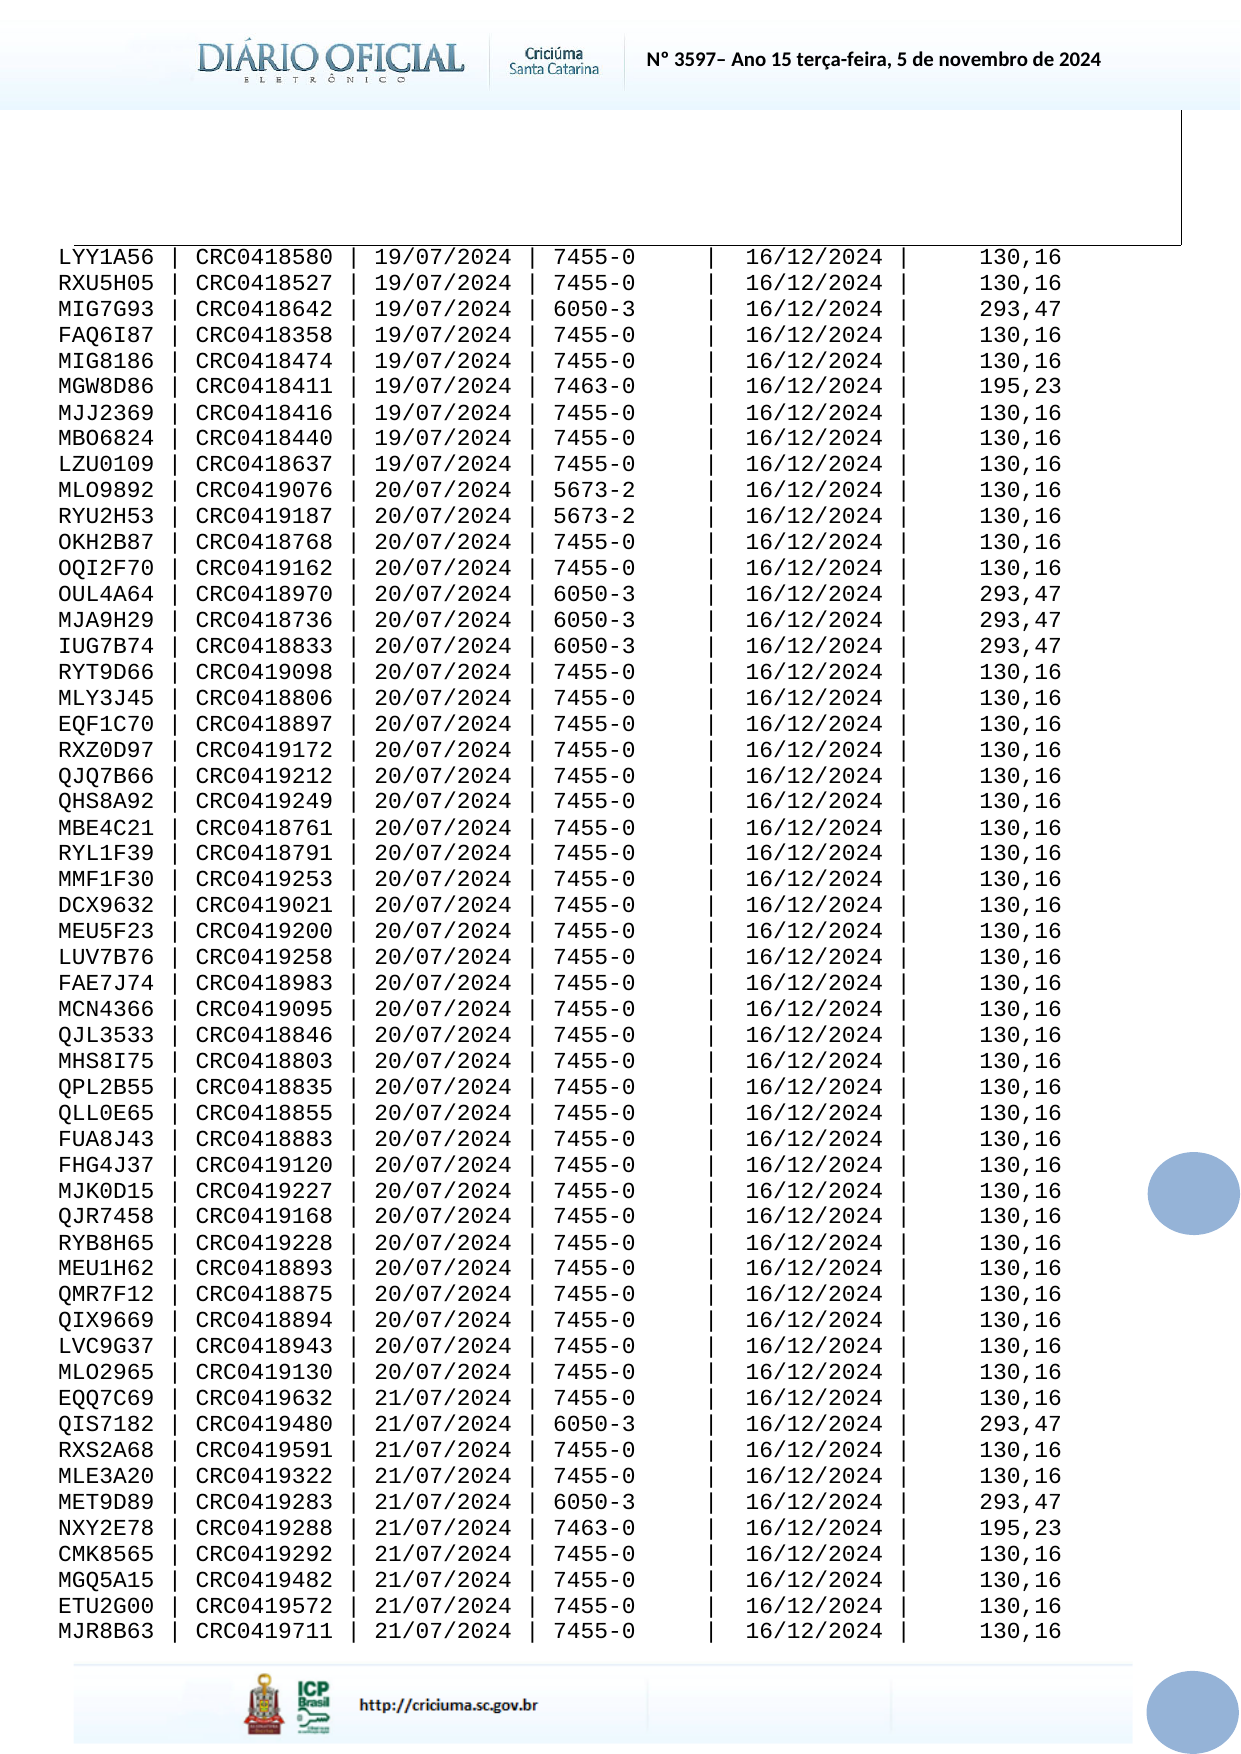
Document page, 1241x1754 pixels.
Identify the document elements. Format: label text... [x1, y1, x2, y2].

text FAE7J74 | CRC0418983 | 20/07/2024 | 7455-0 | 16/12/2024 | 130,16 [44, 971, 1181, 997]
text QHS8A92 | CRC0419249 | 20/07/2024 | 7455-0 | 16/12/2024 | 130,16 [44, 790, 1181, 816]
text QIX9669 | CRC0418894 | 20/07/2024 | 7455-0 | 16/12/2024 | 130,16 [44, 1309, 1181, 1334]
text MET9D89 | CRC0419283 | 21/07/2024 | 6050-3 | 16/12/2024 | 293,47 [44, 1490, 1181, 1516]
text OKH2B87 | CRC0418768 | 20/07/2024 | 7455-0 | 16/12/2024 | 130,16 [44, 531, 1181, 556]
text MBE4C21 | CRC0418761 | 20/07/2024 | 7455-0 | 16/12/2024 | 130,16 [44, 816, 1181, 842]
text EQQ7C69 | CRC0419632 | 21/07/2024 | 7455-0 | 16/12/2024 | 130,16 [44, 1386, 1181, 1412]
text LYY1A56 | CRC0418580 | 19/07/2024 | 7455-0 | 16/12/2024 | 130,16 [44, 245, 1181, 271]
text MJR8B63 | CRC0419711 | 21/07/2024 | 7455-0 | 16/12/2024 | 130,16 [44, 1620, 1181, 1646]
text QJR7458 | CRC0419168 | 20/07/2024 | 7455-0 | 16/12/2024 | 130,16 [44, 1205, 1171, 1231]
text ETU2G00 | CRC0419572 | 21/07/2024 | 7455-0 | 16/12/2024 | 130,16 [44, 1594, 1181, 1620]
text MJK0D15 | CRC0419227 | 20/07/2024 | 7455-0 | 16/12/2024 | 130,16 [44, 1179, 1150, 1205]
text RYB8H65 | CRC0419228 | 20/07/2024 | 7455-0 | 16/12/2024 | 130,16 [44, 1231, 1181, 1257]
text CMK8565 | CRC0419292 | 21/07/2024 | 7455-0 | 16/12/2024 | 130,16 [44, 1542, 1181, 1568]
text FUA8J43 | CRC0418883 | 20/07/2024 | 7455-0 | 16/12/2024 | 130,16 [44, 1127, 1181, 1153]
text MIG8186 | CRC0418474 | 19/07/2024 | 7455-0 | 16/12/2024 | 130,16 [44, 349, 1181, 375]
text MMF1F30 | CRC0419253 | 20/07/2024 | 7455-0 | 16/12/2024 | 130,16 [44, 868, 1181, 894]
text QJL3533 | CRC0418846 | 20/07/2024 | 7455-0 | 16/12/2024 | 130,16 [44, 1023, 1181, 1049]
text OUL4A64 | CRC0418970 | 20/07/2024 | 6050-3 | 16/12/2024 | 293,47 [44, 582, 1181, 608]
text MIG7G93 | CRC0418642 | 19/07/2024 | 6050-3 | 16/12/2024 | 293,47 [44, 297, 1181, 323]
text RXU5H05 | CRC0418527 | 19/07/2024 | 7455-0 | 16/12/2024 | 130,16 [44, 271, 1181, 297]
text MLY3J45 | CRC0418806 | 20/07/2024 | 7455-0 | 16/12/2024 | 130,16 [44, 686, 1181, 712]
text IUG7B74 | CRC0418833 | 20/07/2024 | 6050-3 | 16/12/2024 | 293,47 [44, 634, 1181, 660]
text QPL2B55 | CRC0418835 | 20/07/2024 | 7455-0 | 16/12/2024 | 130,16 [44, 1075, 1181, 1101]
text MGW8D86 | CRC0418411 | 19/07/2024 | 7463-0 | 16/12/2024 | 195,23 [44, 375, 1181, 401]
text QLL0E65 | CRC0418855 | 20/07/2024 | 7455-0 | 16/12/2024 | 130,16 [44, 1101, 1181, 1127]
text QMR7F12 | CRC0418875 | 20/07/2024 | 7455-0 | 16/12/2024 | 130,16 [44, 1283, 1181, 1309]
text LUV7B76 | CRC0419258 | 20/07/2024 | 7455-0 | 16/12/2024 | 130,16 [44, 946, 1181, 971]
text LZU0109 | CRC0418637 | 19/07/2024 | 7455-0 | 16/12/2024 | 130,16 [44, 453, 1181, 479]
text MLO9892 | CRC0419076 | 20/07/2024 | 5673-2 | 16/12/2024 | 130,16 [44, 479, 1181, 504]
text FAQ6I87 | CRC0418358 | 19/07/2024 | 7455-0 | 16/12/2024 | 130,16 [44, 323, 1181, 349]
text MJA9H29 | CRC0418736 | 20/07/2024 | 6050-3 | 16/12/2024 | 293,47 [44, 608, 1181, 634]
text RYU2H53 | CRC0419187 | 20/07/2024 | 5673-2 | 16/12/2024 | 130,16 [44, 504, 1181, 531]
text MLO2965 | CRC0419130 | 20/07/2024 | 7455-0 | 16/12/2024 | 130,16 [44, 1361, 1181, 1386]
text MBO6824 | CRC0418440 | 19/07/2024 | 7455-0 | 16/12/2024 | 130,16 [44, 427, 1181, 453]
text MLE3A20 | CRC0419322 | 21/07/2024 | 7455-0 | 16/12/2024 | 130,16 [44, 1464, 1181, 1490]
text OQI2F70 | CRC0419162 | 20/07/2024 | 7455-0 | 16/12/2024 | 130,16 [44, 556, 1181, 582]
text QJQ7B66 | CRC0419212 | 20/07/2024 | 7455-0 | 16/12/2024 | 130,16 [44, 764, 1181, 790]
text MEU5F23 | CRC0419200 | 20/07/2024 | 7455-0 | 16/12/2024 | 130,16 [44, 919, 1181, 946]
text RYL1F39 | CRC0418791 | 20/07/2024 | 7455-0 | 16/12/2024 | 130,16 [44, 842, 1181, 868]
text MEU1H62 | CRC0418893 | 20/07/2024 | 7455-0 | 16/12/2024 | 130,16 [44, 1257, 1181, 1283]
text RYT9D66 | CRC0419098 | 20/07/2024 | 7455-0 | 16/12/2024 | 130,16 [44, 660, 1181, 686]
text FHG4J37 | CRC0419120 | 20/07/2024 | 7455-0 | 16/12/2024 | 130,16 [44, 1153, 1180, 1179]
text MCN4366 | CRC0419095 | 20/07/2024 | 7455-0 | 16/12/2024 | 130,16 [44, 997, 1181, 1023]
text LVC9G37 | CRC0418943 | 20/07/2024 | 7455-0 | 16/12/2024 | 130,16 [44, 1334, 1181, 1361]
text MHS8I75 | CRC0418803 | 20/07/2024 | 7455-0 | 16/12/2024 | 130,16 [44, 1049, 1181, 1075]
text RXZ0D97 | CRC0419172 | 20/07/2024 | 7455-0 | 16/12/2024 | 130,16 [44, 738, 1181, 764]
text NXY2E78 | CRC0419288 | 21/07/2024 | 7463-0 | 16/12/2024 | 195,23 [44, 1516, 1181, 1542]
text DCX9632 | CRC0419021 | 20/07/2024 | 7455-0 | 16/12/2024 | 130,16 [44, 894, 1181, 919]
text RXS2A68 | CRC0419591 | 21/07/2024 | 7455-0 | 16/12/2024 | 130,16 [44, 1438, 1181, 1464]
text QIS7182 | CRC0419480 | 21/07/2024 | 6050-3 | 16/12/2024 | 293,47 [44, 1412, 1181, 1438]
text EQF1C70 | CRC0418897 | 20/07/2024 | 7455-0 | 16/12/2024 | 130,16 [44, 712, 1181, 738]
text MJJ2369 | CRC0418416 | 19/07/2024 | 7455-0 | 16/12/2024 | 130,16 [44, 401, 1181, 427]
text MGQ5A15 | CRC0419482 | 21/07/2024 | 7455-0 | 16/12/2024 | 130,16 [44, 1568, 1181, 1594]
